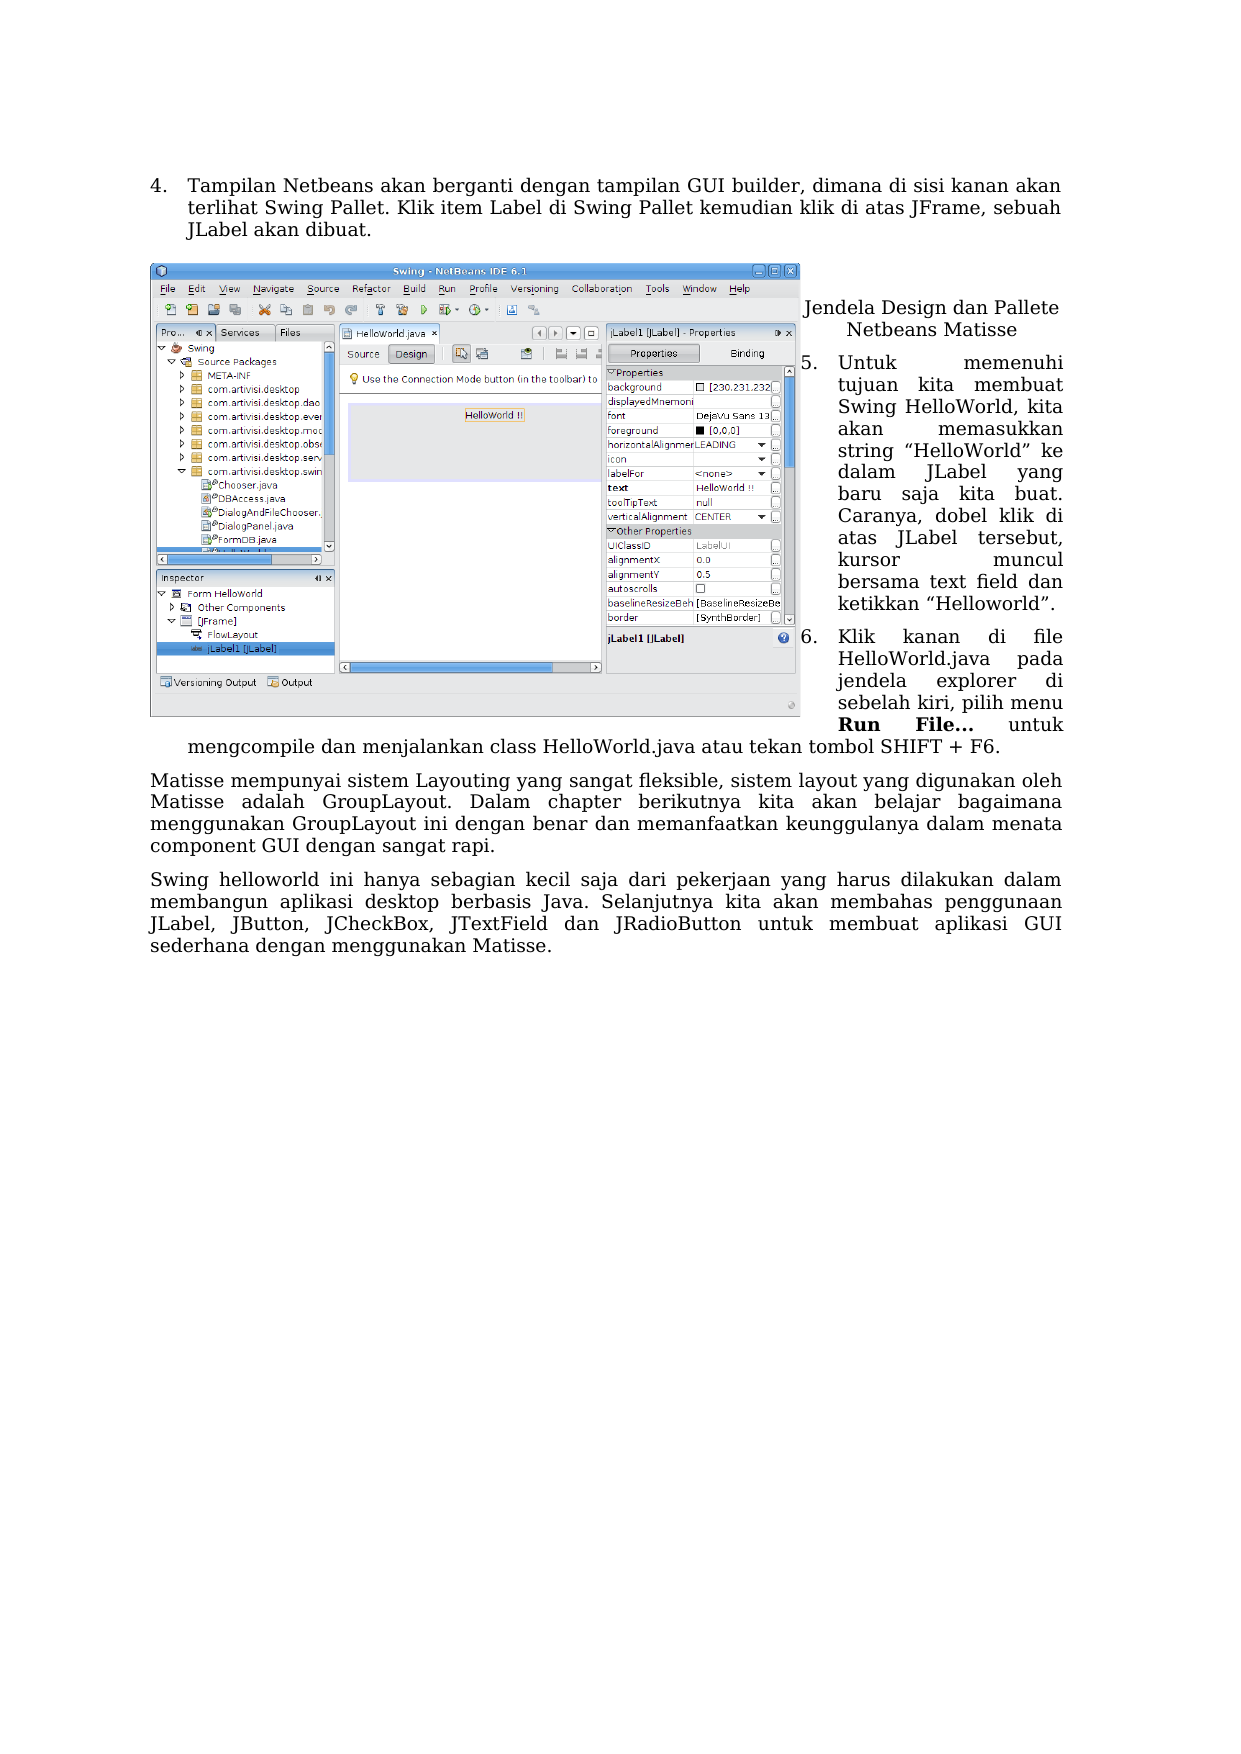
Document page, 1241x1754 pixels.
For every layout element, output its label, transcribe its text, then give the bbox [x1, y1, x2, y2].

list Tampilan Netbeans akan berganti dengan tampilan GUI builder, dimana di sisi kanan akan terlihat Swing Pallet. Klik item Label di Swing Pallet kemudian klik di atas JFrame, sebuah JLabel akan dibuat. [150, 176, 1063, 241]
list Untuk memenuhi tujuan kita membuat Swing HelloWorld, kita akan memasukkan string “HelloWorld” ke dalam JLabel yang baru saja kita buat. Caranya, dobel klik di atas JLabel tersebut, kursor muncul bersama text field dan ketikkan “Helloworld”. [800, 352, 1063, 615]
list Klik kanan di file HelloWorld.java pada jendela explorer di sebelah kiri, pilih menu Run File... untuk mengcompile dan menjalankan class HelloWorld.java atau tekan tombol SHIFT + F6. [150, 626, 1063, 758]
text Swing helloworld ini hanya sebagian kecil saja dari pekerjaan yang harus dilakukan dalam membangun aplikasi desktop berbasis Java. Selanjutnya kita akan membahas penggunaan JLabel, JButton, JCheckBox, JTextField dan JRadioButton untuk membuat aplikasi GUI sederhana dengan menggunakan Matisse. [150, 869, 1063, 956]
text Matisse mempunyai sistem Layouting yang sangat fleksible, sistem layout yang digunakan oleh Matisse adalah GroupLayout. Dalam chapter berikutnya kita akan belajar bagaimana menggunakan GroupLayout ini dengan benar dan memanfaatkan keunggulanya dalam menata component GUI dengan sangat rapi. [150, 770, 1063, 857]
text Jendela Design dan Pallete Netbeans Matisse [800, 297, 1063, 340]
picture [150, 263, 800, 717]
